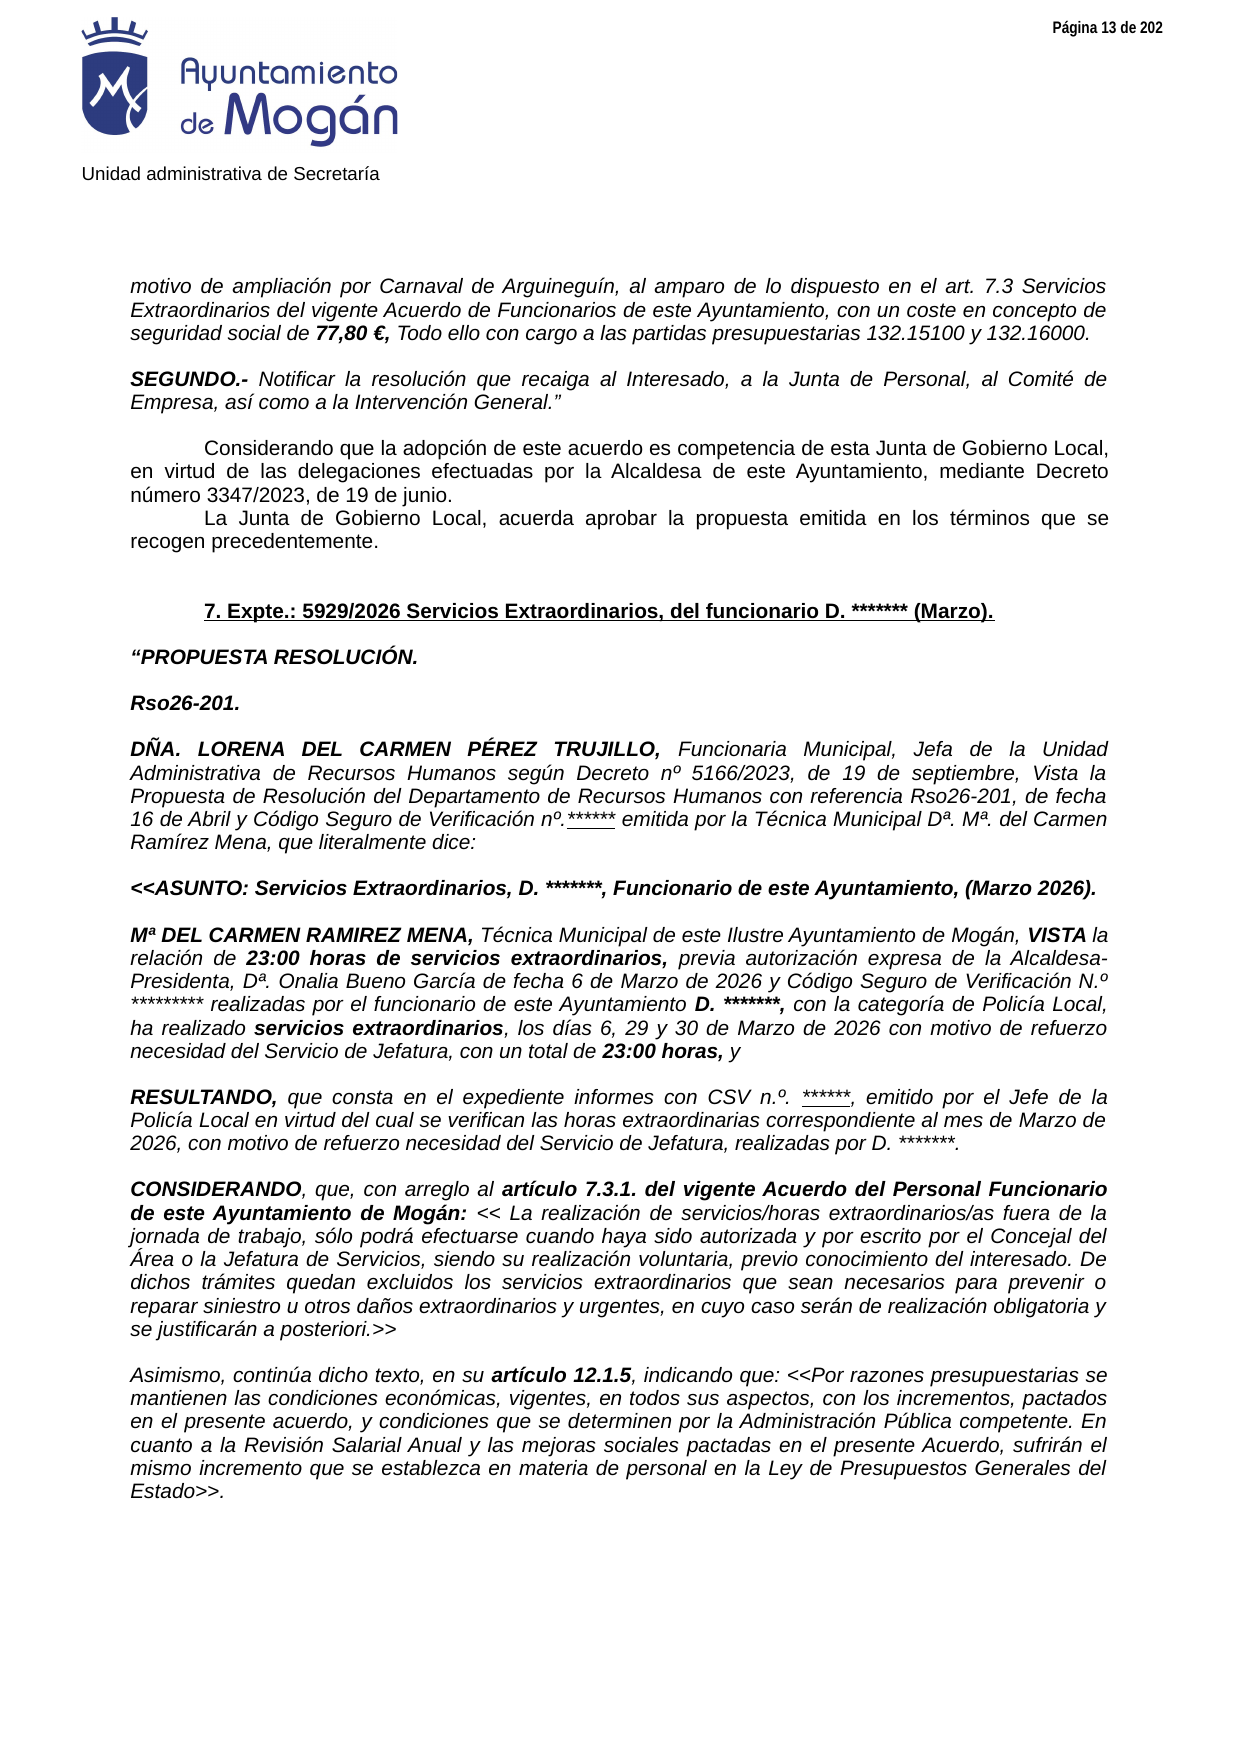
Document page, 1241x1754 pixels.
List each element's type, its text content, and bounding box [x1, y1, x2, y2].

text Mª DEL CARMEN RAMIREZ MENA, Técnica Municipal de este Ilustre Ayuntamiento de Mogán, VISTA la relación de 23:00 horas de servicios extraordinarios, previa autorización expresa de la Alcaldesa-Presidenta, Dª. Onalia Bueno García de fecha 6 de Marzo de 2026 y Código Seguro de Verificación N.º ********* realizadas por el funcionario de este Ayuntamiento D. *******, con la categoría de Policía Local, ha realizado servicios extraordinarios, los días 6, 29 y 30 de Marzo de 2026 con motivo de refuerzo necesidad del Servicio de Jefatura, con un total de 23:00 horas, y [130, 923, 1110, 1062]
picture [81, 17, 398, 153]
text 7. Expte.: 5929/2026 Servicios Extraordinarios, del funcionario D. ******* (Marzo). [130, 599, 1110, 623]
text “PROPUESTA RESOLUCIÓN. [130, 646, 1110, 669]
text Rso26-201. [130, 692, 1110, 715]
text Asimismo, continúa dicho texto, en su artículo 12.1.5, indicando que: <<Por razones presupuestarias se mantienen las condiciones económicas, vigentes, en todos sus aspectos, con los incrementos, pactados en el presente acuerdo, y condiciones que se determinen por la Administración Pública competente. En cuanto a la Revisión Salarial Anual y las mejoras sociales pactadas en el presente Acuerdo, sufrirán el mismo incremento que se establezca en materia de personal en la Ley de Presupuestos Generales del Estado>>. [130, 1363, 1110, 1503]
text Considerando que la adopción de este acuerdo es competencia de esta Junta de Gobierno Local, en virtud de las delegaciones efectuadas por la Alcaldesa de este Ayuntamiento, mediante Decreto número 3347/2023, de 19 de junio. [130, 437, 1110, 507]
text DÑA. LORENA DEL CARMEN PÉREZ TRUJILLO, Funcionaria Municipal, Jefa de la Unidad Administrativa de Recursos Humanos según Decreto nº 5166/2023, de 19 de septiembre, Vista la Propuesta de Resolución del Departamento de Recursos Humanos con referencia Rso26-201, de fecha 16 de Abril y Código Seguro de Verificación nº.****** emitida por la Técnica Municipal Dª. Mª. del Carmen Ramírez Mena, que literalmente dice: [130, 738, 1110, 854]
text <<ASUNTO: Servicios Extraordinarios, D. *******, Funcionario de este Ayuntamiento, (Marzo 2026). [130, 877, 1110, 900]
text motivo de ampliación por Carnaval de Arguineguín, al amparo de lo dispuesto en el art. 7.3 Servicios Extraordinarios del vigente Acuerdo de Funcionarios de este Ayuntamiento, con un coste en concepto de seguridad social de 77,80 €, Todo ello con cargo a las partidas presupuestarias 132.15100 y 132.16000. [130, 275, 1110, 344]
text La Junta de Gobierno Local, acuerda aprobar la propuesta emitida en los términos que se recogen precedentemente. [130, 507, 1110, 553]
text CONSIDERANDO, que, con arreglo al artículo 7.3.1. del vigente Acuerdo del Personal Funcionario de este Ayuntamiento de Mogán: << La realización de servicios/horas extraordinarios/as fuera de la jornada de trabajo, sólo podrá efectuarse cuando haya sido autorizada y por escrito por el Concejal del Área o la Jefatura de Servicios, siendo su realización voluntaria, previo conocimiento del interesado. De dichos trámites quedan excluidos los servicios extraordinarios que sean necesarios para prevenir o reparar siniestro u otros daños extraordinarios y urgentes, en cuyo caso serán de realización obligatoria y se justificarán a posteriori.>> [130, 1178, 1110, 1341]
text SEGUNDO.- Notificar la resolución que recaiga al Interesado, a la Junta de Personal, al Comité de Empresa, así como a la Intervención General.” [130, 367, 1110, 414]
text RESULTANDO, que consta en el expediente informes con CSV n.º. ******, emitido por el Jefe de la Policía Local en virtud del cual se verifican las horas extraordinarias correspondiente al mes de Marzo de 2026, con motivo de refuerzo necesidad del Servicio de Jefatura, realizadas por D. *******. [130, 1085, 1110, 1155]
